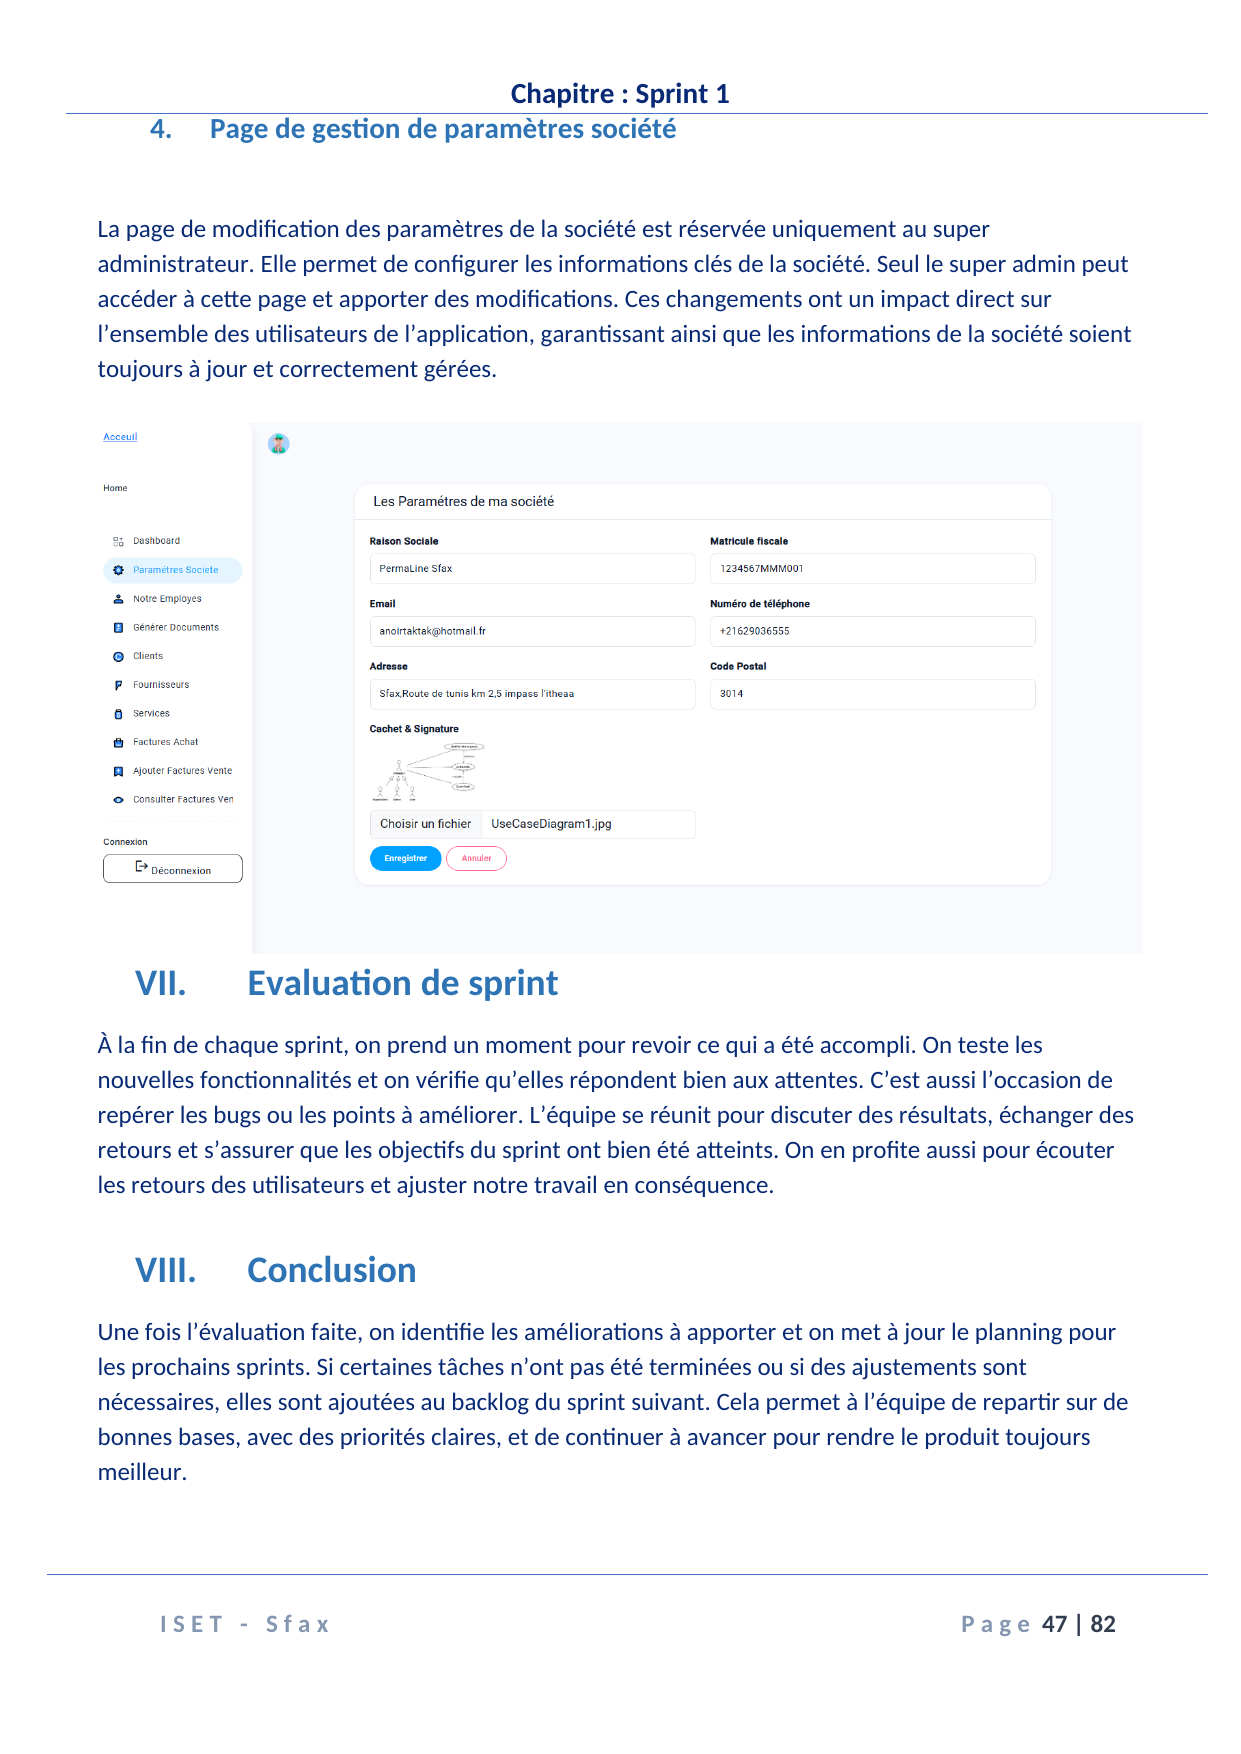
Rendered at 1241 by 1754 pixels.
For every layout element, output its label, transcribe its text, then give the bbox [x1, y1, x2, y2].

text La page de modification des paramètres de la société est réservée uniquement au super administrateur. Elle permet de configurer les informations clés de la société. Seul le super admin peut accéder à cette page et apporter des modifications. Ces changements ont un impact direct sur l’ensemble des utilisateurs de l’application, garantissant ainsi que les informations de la société soient toujours à jour et correctement gérées. [97, 213, 1143, 384]
subtitle Page de gestion de paramètres société [172, 114, 1143, 146]
subtitle Conclusion [135, 1246, 1143, 1291]
subtitle Evaluation de sprint [135, 959, 1143, 1004]
text Une fois l’évaluation faite, on identifie les améliorations à apporter et on met à jour le planning pour les prochains sprints. Si certaines tâches n’ont pas été terminées ou si des ajustements sont nécessaires, elles sont ajoutées au backlog du sprint suivant. Cela permet à l’équipe de repartir sur de bonnes bases, avec des priorités claires, et de continuer à avancer pour rendre le produit toujours meilleur. [97, 1316, 1143, 1487]
text À la fin de chaque sprint, on prend un moment pour revoir ce qui a été accompli. On teste les nouvelles fonctionnalités et on vérifie qu’elles répondent bien aux attentes. C’est aussi l’occasion de repérer les bugs ou les points à améliorer. L’équipe se réunit pour discuter des résultats, échanger des retours et s’assurer que les objectifs du sprint ont bien été atteints. On en profite aussi pour écouter les retours des utilisateurs et ajuster notre travail en conséquence. [97, 1029, 1143, 1200]
